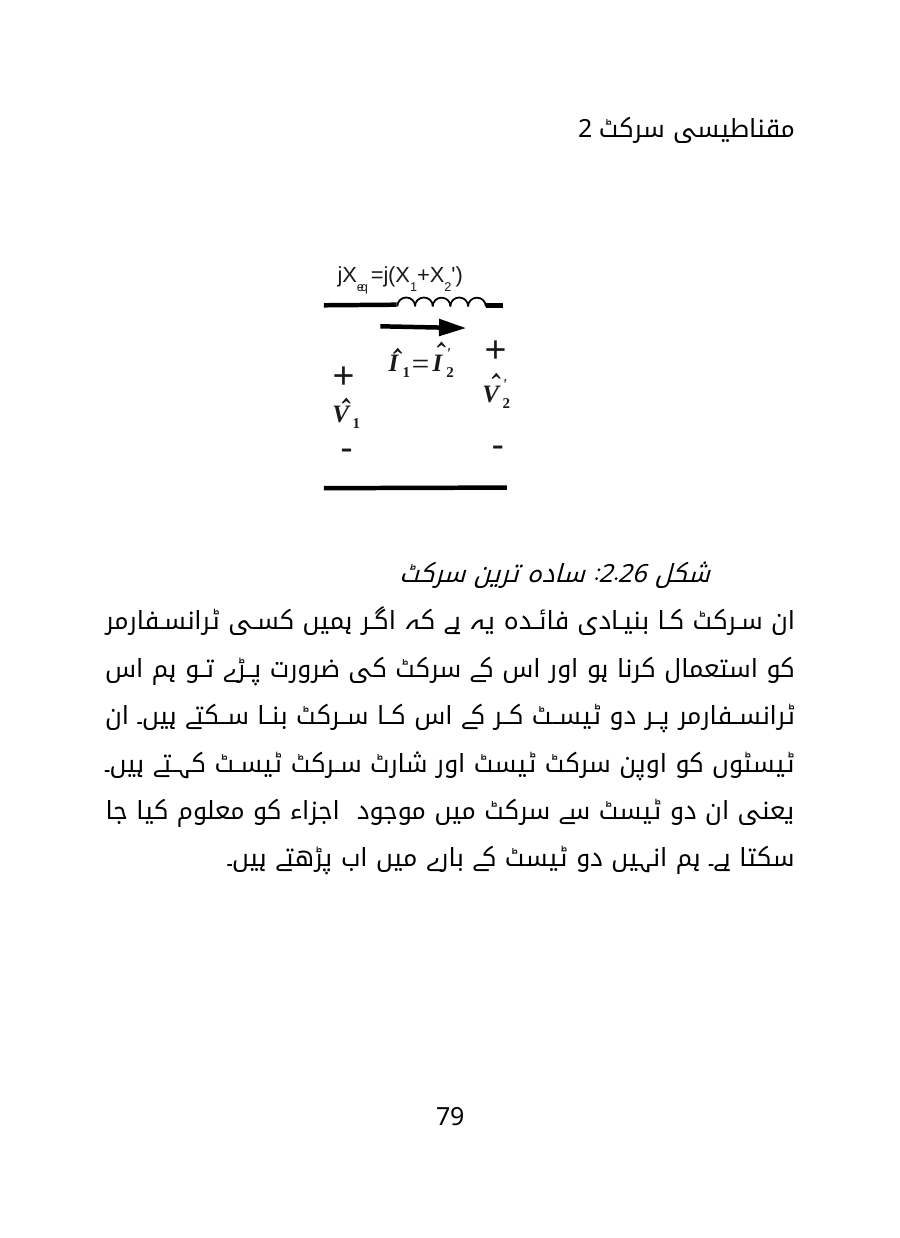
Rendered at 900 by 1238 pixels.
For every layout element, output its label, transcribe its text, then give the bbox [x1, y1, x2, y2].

text شکل 2.26: سادہ ترین سرکٹ [190, 241, 710, 598]
text ان سرکٹ کا بنیادی فائدہ یہ ہے کہ اگر ہمیں کسی ٹرانسفارمر کو استعمال کرنا ہو اور اس کے سرکٹ کی ضرورت پڑے تو ہم اس ٹرانسفارمر پر دو ٹیسٹ کر کے اس کا سرکٹ بنا سکتے ہیں۔ ان ٹیسٹوں کو اوپن سرکٹ ٹیسٹ اور شارٹ سرکٹ ٹیسٹ کہتے ہیں۔ یعنی ان دو ٹیسٹ سے سرکٹ میں موجود اجزاء کو معلوم کیا جا سکتا ہے۔ ہم انہیں دو ٹیسٹ کے بارے میں اب پڑھتے ہیں۔ [105, 229, 795, 882]
